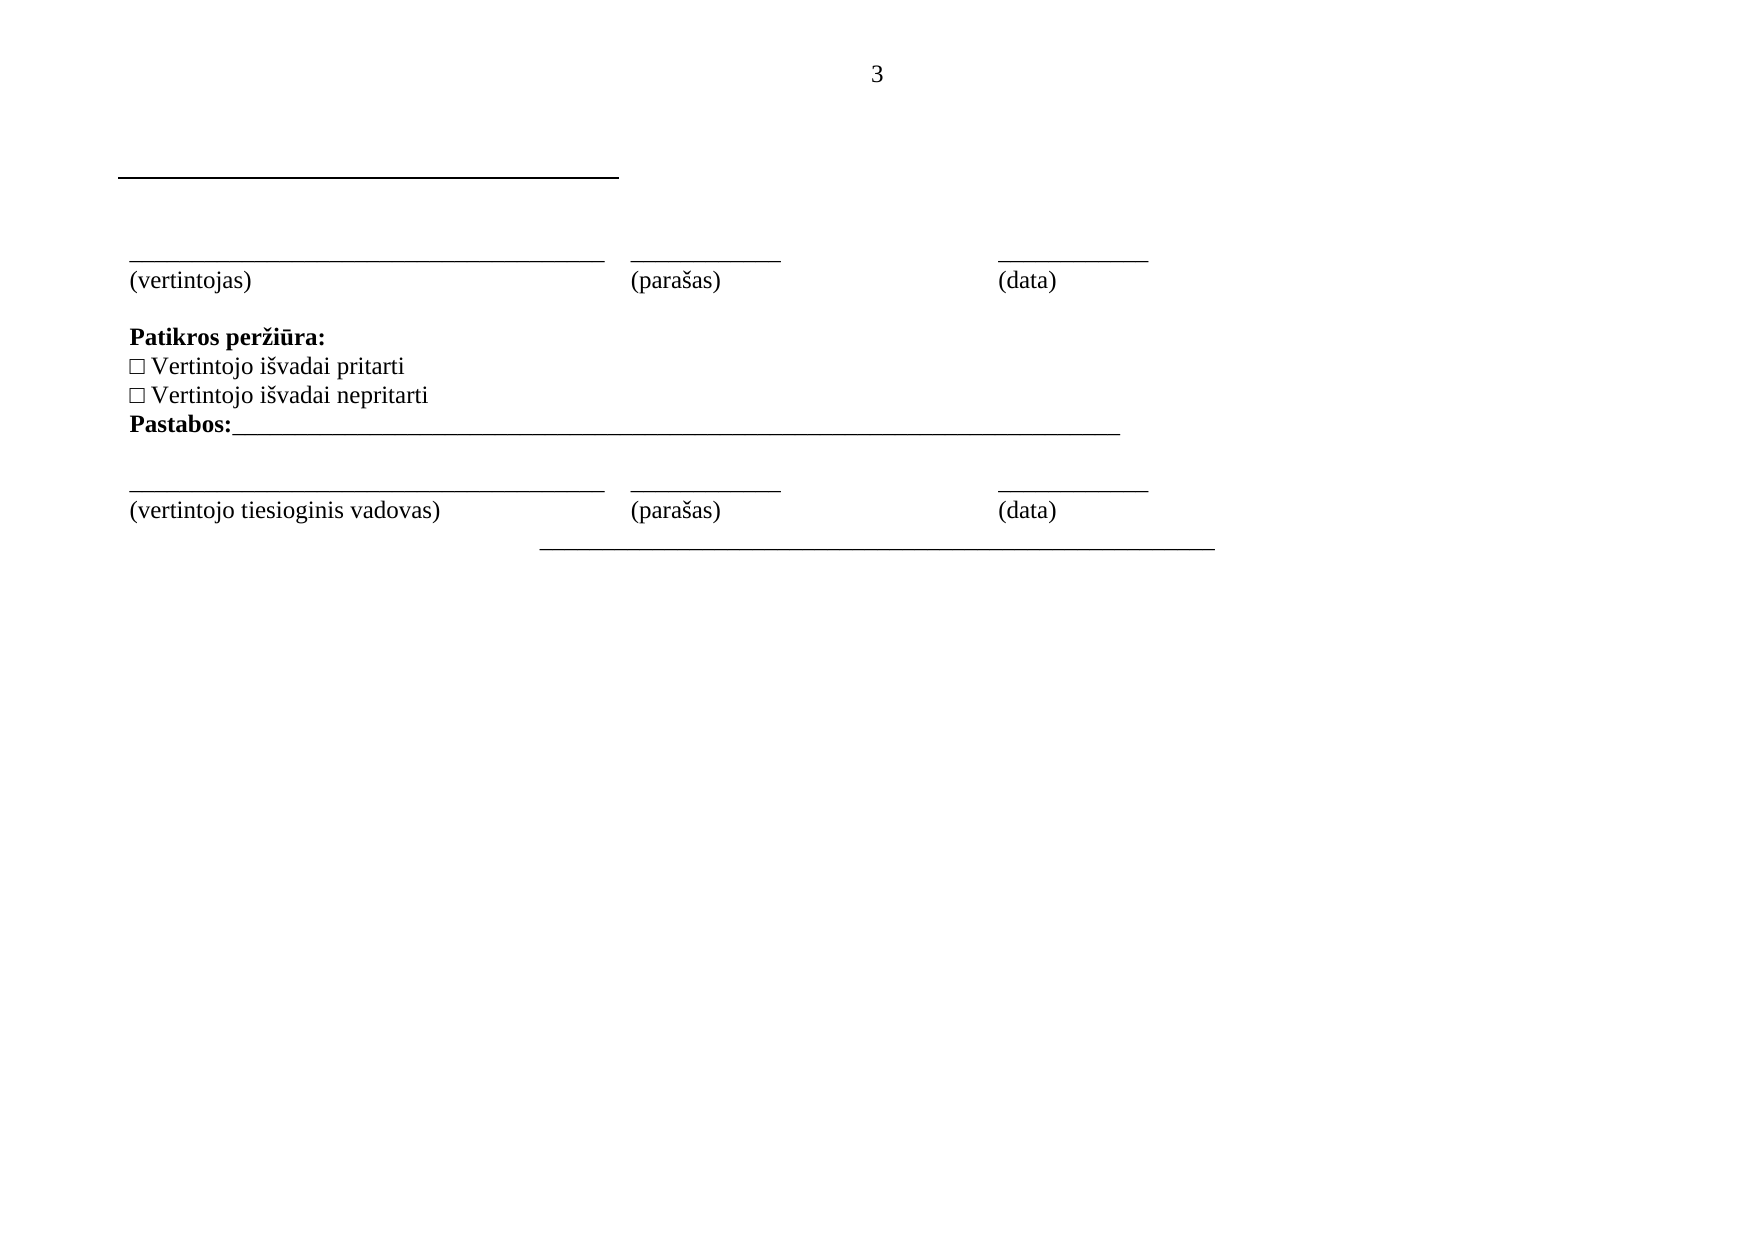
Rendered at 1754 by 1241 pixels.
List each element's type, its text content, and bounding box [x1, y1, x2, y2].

text ______________________________________________________ [118, 524, 1636, 552]
table_cell ______________________________________ (vertintojo tiesioginis vadovas) [118, 438, 619, 524]
table_cell ____________ (parašas) [619, 177, 987, 294]
table_cell ____________ (parašas) [619, 438, 987, 524]
table_cell [1559, 177, 1697, 294]
table_cell ____________ (data) [987, 177, 1559, 294]
table_cell ____________ (data) [987, 438, 1559, 524]
table_cell [1559, 294, 1697, 437]
table_cell [1559, 438, 1697, 524]
table_cell ______________________________________ (vertintojas) [118, 179, 619, 294]
table_cell Patikros peržiūra: □ Vertintojo išvadai pritarti □ Vertintojo išvadai nepritarti Pastabos:_______________________________________________________________________ [118, 294, 1559, 437]
